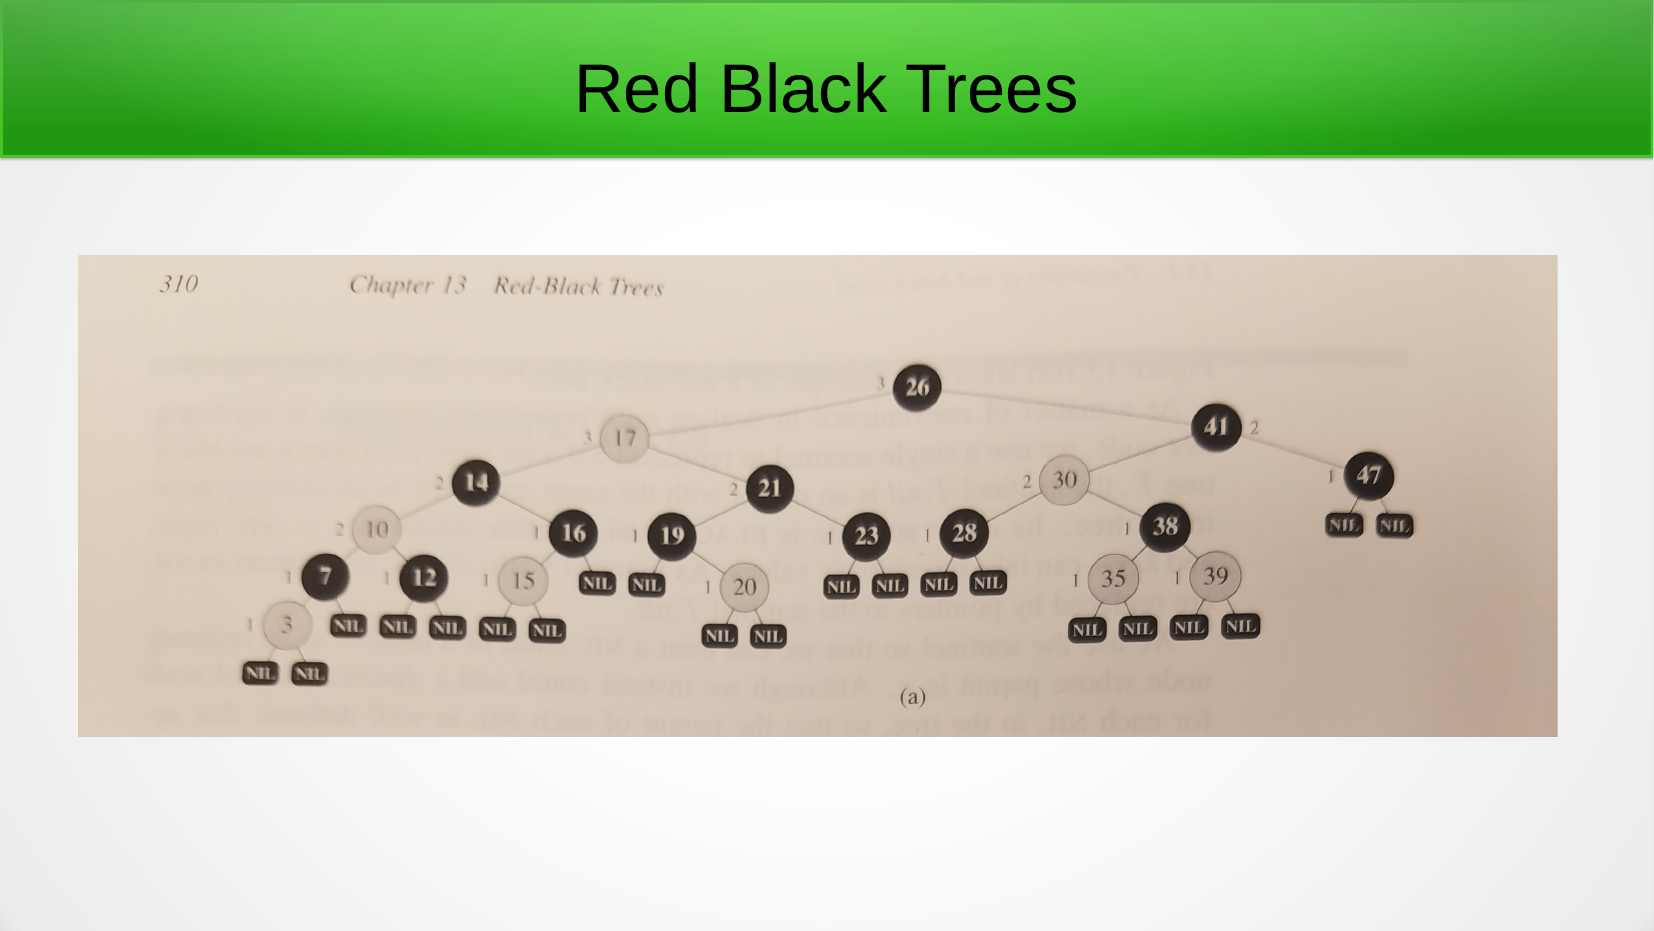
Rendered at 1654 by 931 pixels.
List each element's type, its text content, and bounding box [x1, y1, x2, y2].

title Red Black Trees [82, 35, 1571, 142]
picture [78, 255, 1558, 737]
